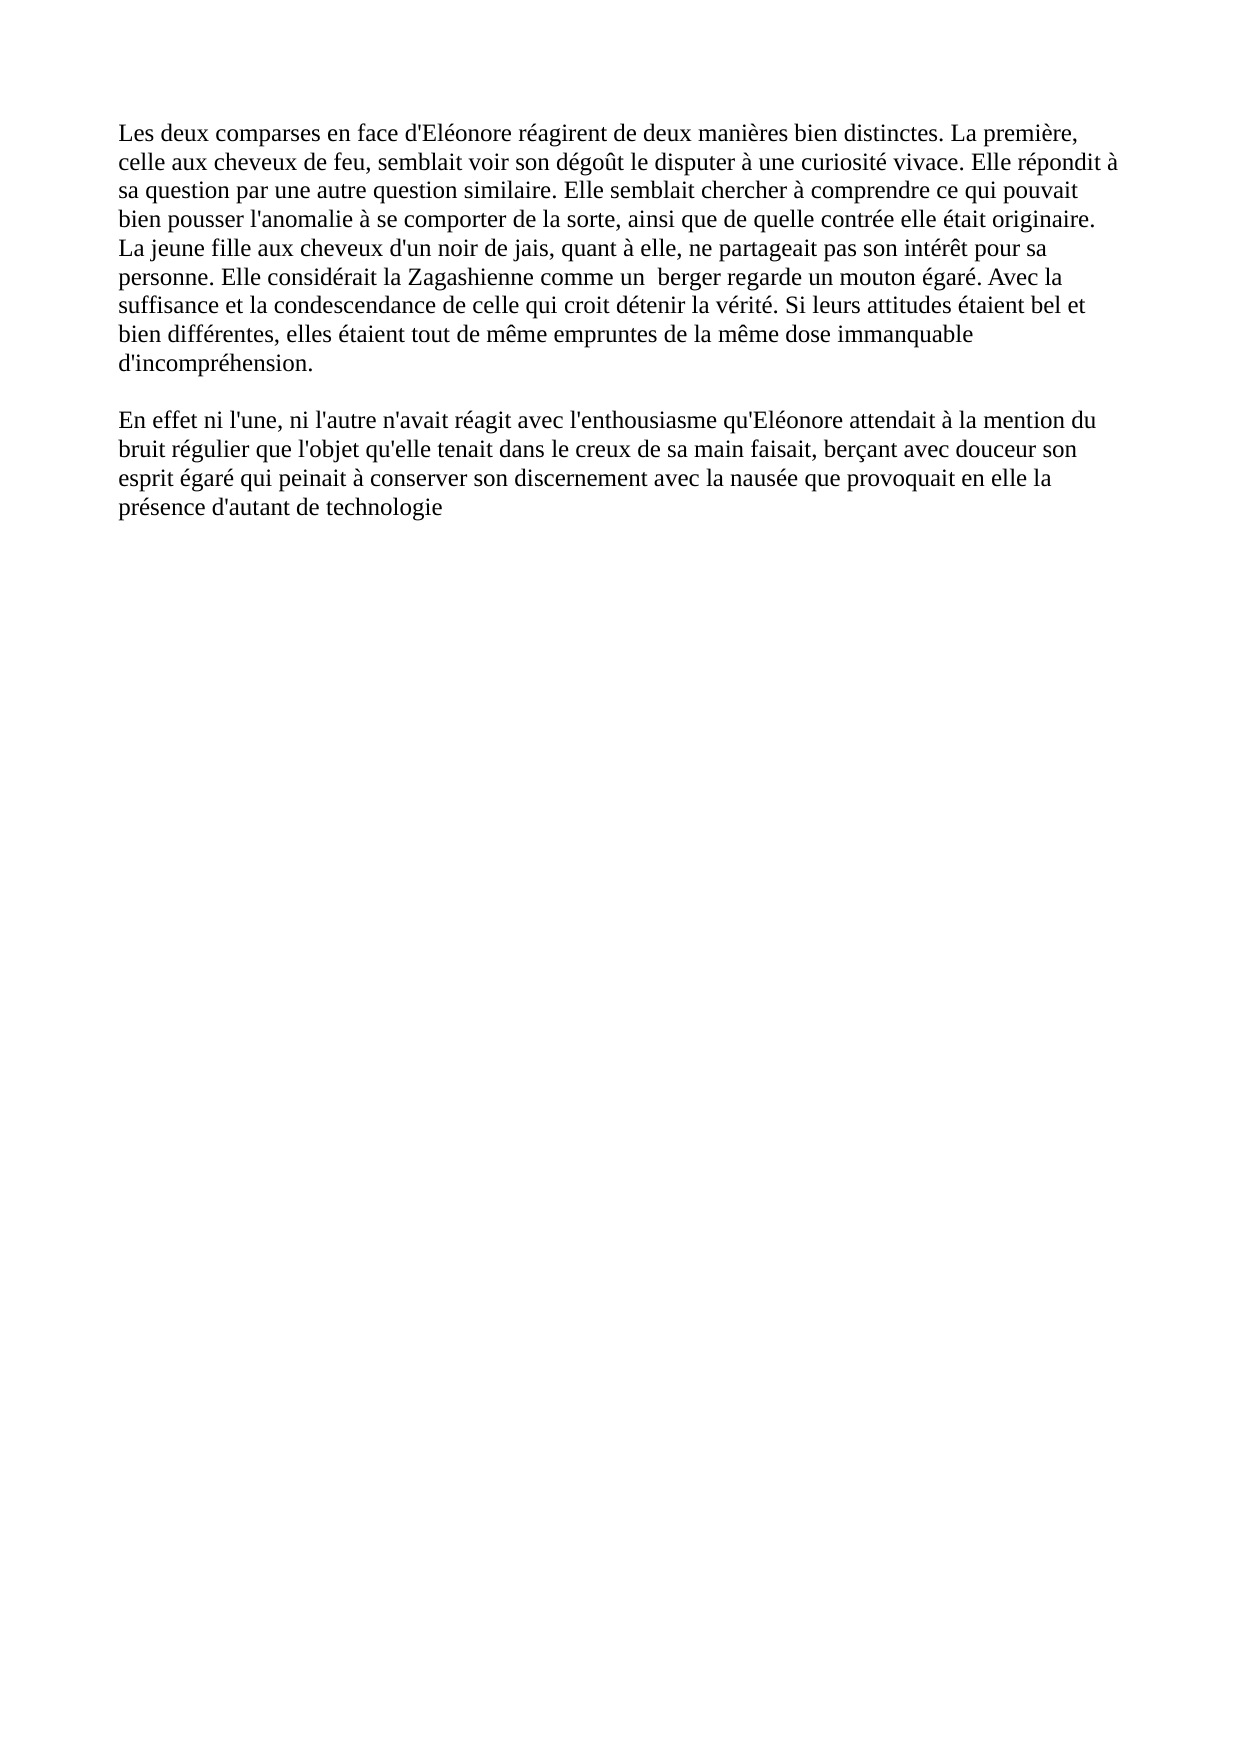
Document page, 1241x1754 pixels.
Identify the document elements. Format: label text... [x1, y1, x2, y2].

text Les deux comparses en face d'Eléonore réagirent de deux manières bien distinctes. La première, celle aux cheveux de feu, semblait voir son dégoût le disputer à une curiosité vivace. Elle répondit à sa question par une autre question similaire. Elle semblait chercher à comprendre ce qui pouvait bien pousser l'anomalie à se comporter de la sorte, ainsi que de quelle contrée elle était originaire. La jeune fille aux cheveux d'un noir de jais, quant à elle, ne partageait pas son intérêt pour sa personne. Elle considérait la Zagashienne comme un berger regarde un mouton égaré. Avec la suffisance et la condescendance de celle qui croit détenir la vérité. Si leurs attitudes étaient bel et bien différentes, elles étaient tout de même empruntes de la même dose immanquable d'incompréhension. [118, 118, 1122, 377]
text En effet ni l'une, ni l'autre n'avait réagit avec l'enthousiasme qu'Eléonore attendait à la mention du bruit régulier que l'objet qu'elle tenait dans le creux de sa main faisait, berçant avec douceur son esprit égaré qui peinait à conserver son discernement avec la nausée que provoquait en elle la présence d'autant de technologie [118, 406, 1122, 521]
